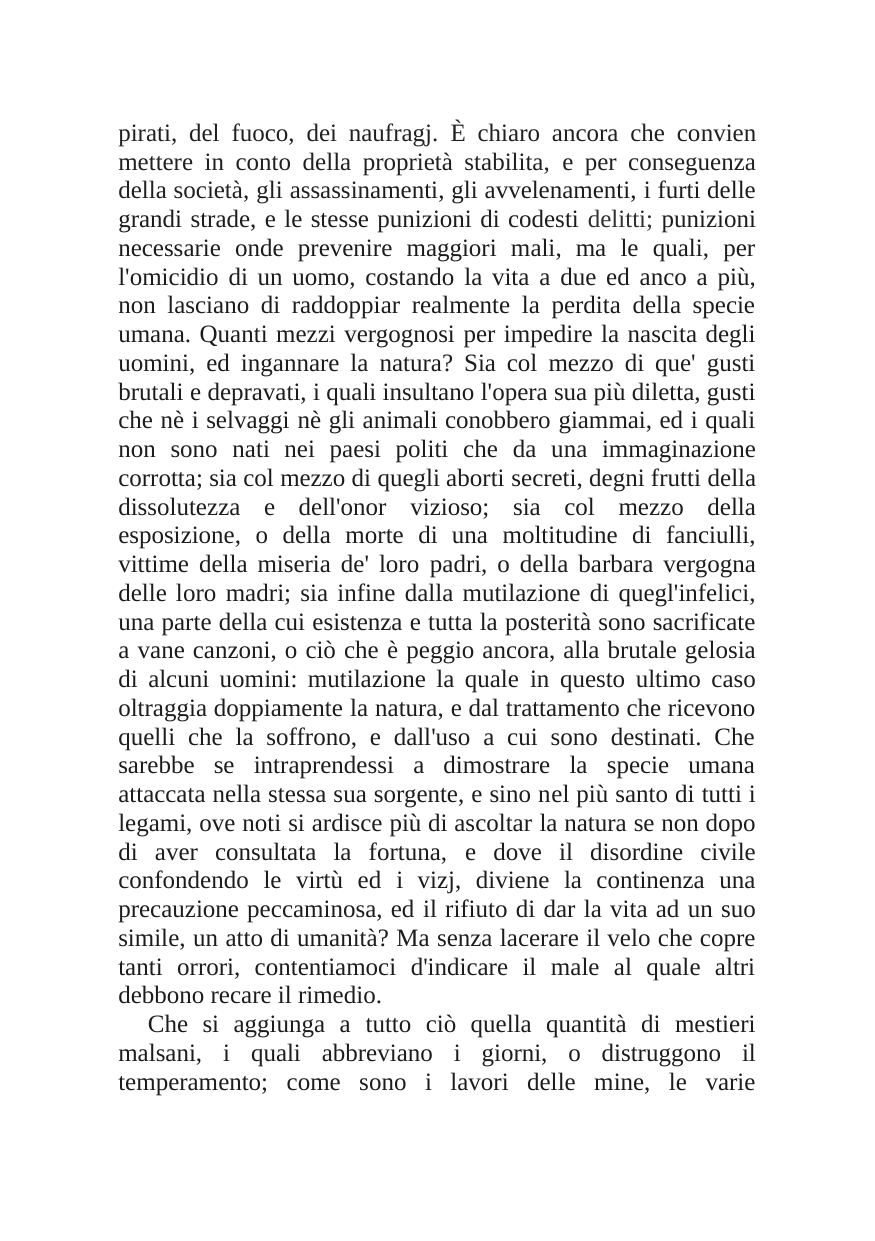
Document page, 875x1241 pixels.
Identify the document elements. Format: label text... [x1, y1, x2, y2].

text pirati, del fuoco, dei naufragj. È chiaro ancora che convien mettere in conto della proprietà stabilita, e per conseguenza della società, gli assassinamenti, gli avvelenamenti, i furti delle grandi strade, e le stesse punizioni di codesti delitti; punizioni necessarie onde prevenire maggiori mali, ma le quali, per l'omicidio di un uomo, costando la vita a due ed anco a più, non lasciano di raddoppiar realmente la perdita della specie umana. Quanti mezzi vergognosi per impedire la nascita degli uomini, ed ingannare la natura? Sia col mezzo di que' gusti brutali e depravati, i quali insultano l'opera sua più diletta, gusti che nè i selvaggi nè gli animali conobbero giammai, ed i quali non sono nati nei paesi politi che da una immaginazione corrotta; sia col mezzo di quegli aborti secreti, degni frutti della dissolutezza e dell'onor vizioso; sia col mezzo della esposizione, o della morte di una moltitudine di fanciulli, vittime della miseria de' loro padri, o della barbara vergogna delle loro madri; sia infine dalla mutilazione di quegl'infelici, una parte della cui esistenza e tutta la posterità sono sacrificate a vane canzoni, o ciò che è peggio ancora, alla brutale gelosia di alcuni uomini: mutilazione la quale in questo ultimo caso oltraggia doppiamente la natura, e dal trattamento che ricevono quelli che la soffrono, e dall'uso a cui sono destinati. Che sarebbe se intraprendessi a dimostrare la specie umana attaccata nella stessa sua sorgente, e sino nel più santo di tutti i legami, ove noti si ardisce più di ascoltar la natura se non dopo di aver consultata la fortuna, e dove il disordine civile confondendo le virtù ed i vizj, diviene la continenza una precauzione peccaminosa, ed il rifiuto di dar la vita ad un suo simile, un atto di umanità? Ma senza lacerare il velo che copre tanti orrori, contentiamoci d'indicare il male al quale altri debbono recare il rimedio. [118, 118, 756, 1009]
text Che si aggiunga a tutto ciò quella quantità di mestieri malsani, i quali abbreviano i giorni, o distruggono il temperamento; come sono i lavori delle mine, le varie [118, 1009, 756, 1096]
